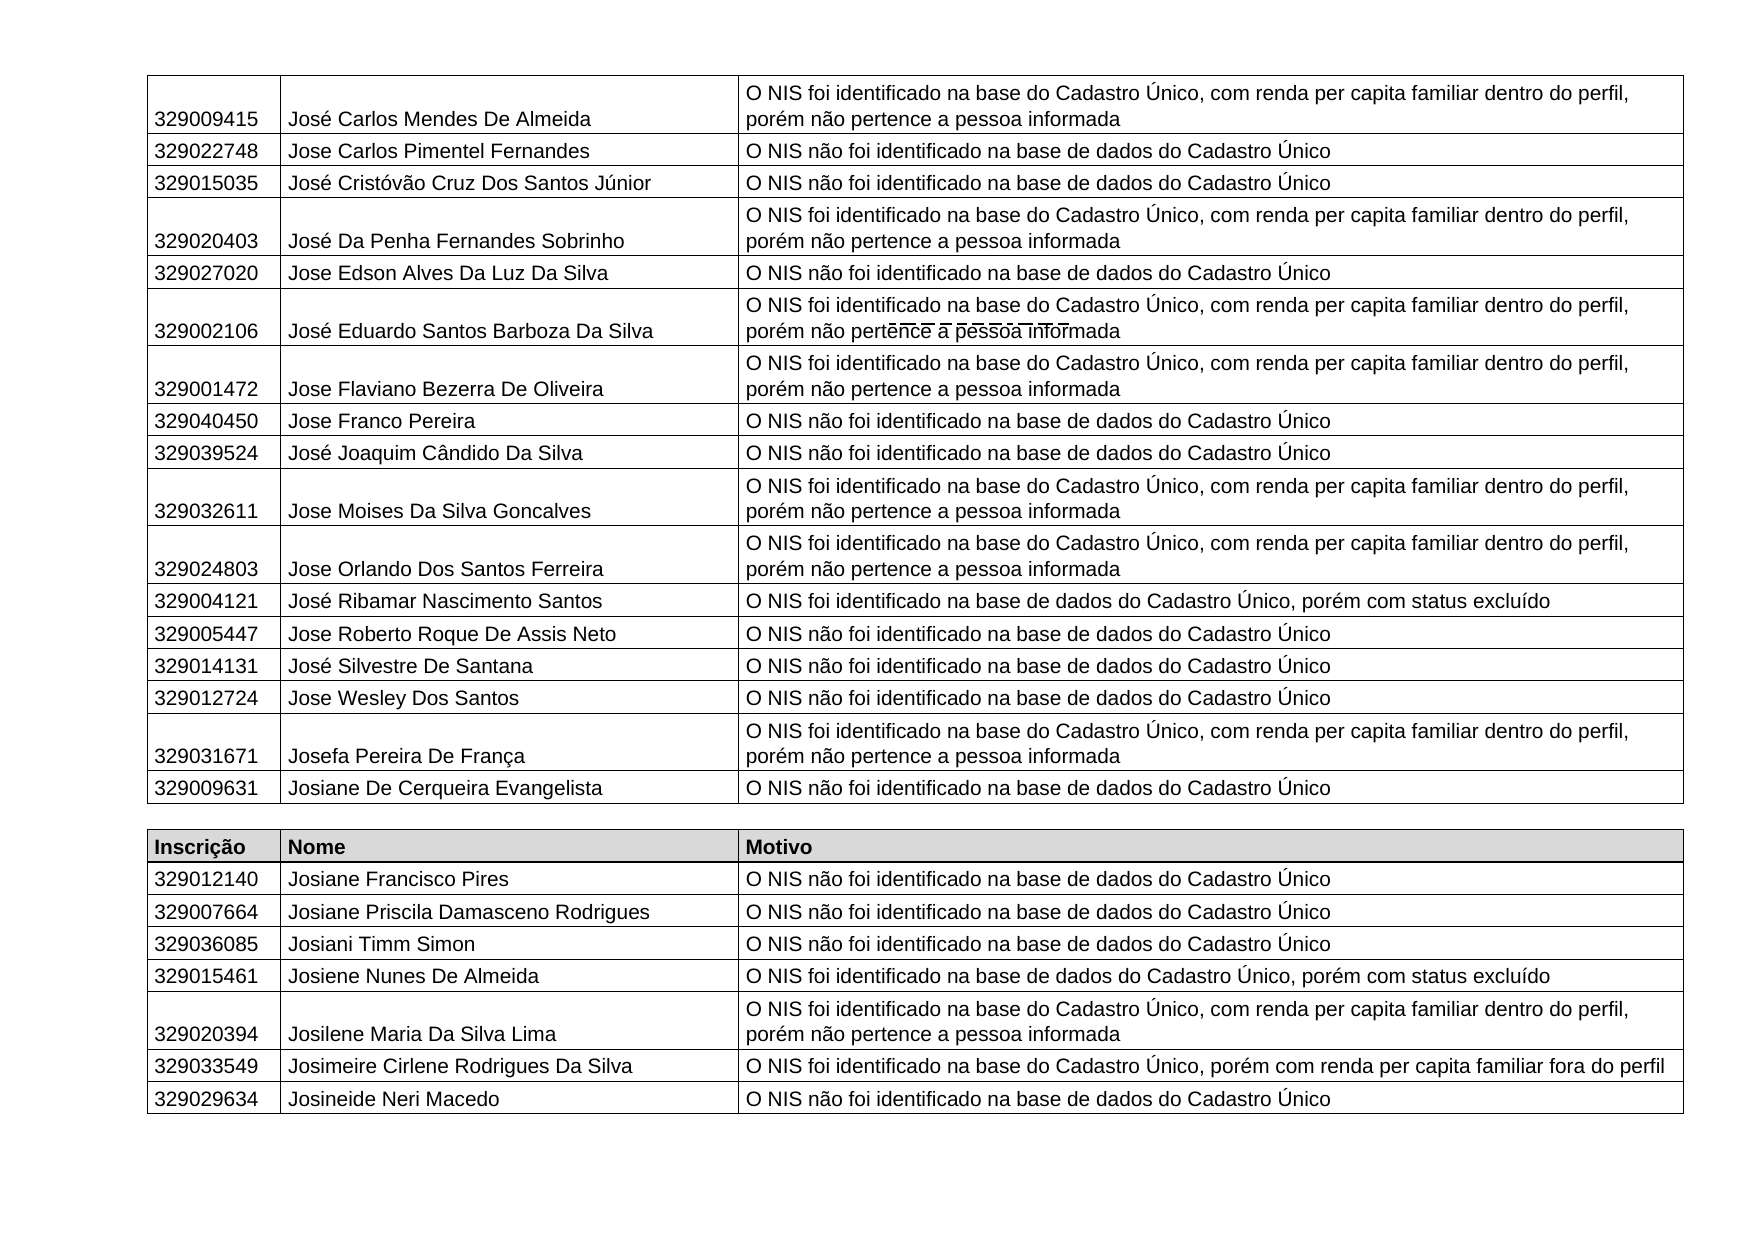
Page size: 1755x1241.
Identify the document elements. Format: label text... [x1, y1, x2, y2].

table_cell Jose Roberto Roque De Assis Neto [281, 617, 738, 648]
table_cell O NIS foi identificado na base do Cadastro Único, com renda per capita familiar dentro do perfil, porém não pertence a pessoa informada [739, 198, 1683, 255]
table_cell Jose Edson Alves Da Luz Da Silva [281, 256, 738, 287]
table_cell Jose Wesley Dos Santos [281, 681, 738, 713]
table_cell José Ribamar Nascimento Santos [281, 584, 738, 616]
table_cell 329004121 [148, 584, 280, 616]
table_cell 329001472 [148, 346, 280, 403]
table_header Inscrição [148, 830, 280, 861]
table_cell 329015035 [148, 166, 280, 197]
table_cell Josiani Timm Simon [281, 927, 738, 958]
table_cell Jose Carlos Pimentel Fernandes [281, 134, 738, 165]
table_cell Josiane De Cerqueira Evangelista [281, 771, 738, 803]
table_cell O NIS foi identificado na base do Cadastro Único, com renda per capita familiar dentro do perfil, porém não pertence a pessoa informada [739, 526, 1683, 583]
table_cell 329012140 [148, 863, 280, 894]
table_cell O NIS não foi identificado na base de dados do Cadastro Único [739, 863, 1683, 894]
table_cell Josefa Pereira De França [281, 714, 738, 770]
table_cell 329009631 [148, 771, 280, 803]
table_cell 329036085 [148, 927, 280, 958]
table_cell O NIS foi identificado na base do Cadastro Único, com renda per capita familiar dentro do perfil, porém não pertence a pessoa informada [739, 469, 1683, 525]
table_cell O NIS não foi identificado na base de dados do Cadastro Único [739, 649, 1683, 680]
table_header Motivo [739, 830, 1683, 861]
table_cell O NIS foi identificado na base do Cadastro Único, com renda per capita familiar dentro do perfil, porém não pertence a pessoa informada [739, 76, 1683, 133]
table_cell O NIS não foi identificado na base de dados do Cadastro Único [739, 617, 1683, 648]
table_cell 329022748 [148, 134, 280, 165]
table_cell 329024803 [148, 526, 280, 583]
table_cell 329015461 [148, 960, 280, 991]
table_cell 329039524 [148, 436, 280, 468]
table_cell José Silvestre De Santana [281, 649, 738, 680]
table_cell 329040450 [148, 404, 280, 435]
table_cell O NIS foi identificado na base do Cadastro Único, com renda per capita familiar dentro do perfil, porém não pertence a pessoa informada [739, 992, 1683, 1048]
table_cell Josiene Nunes De Almeida [281, 960, 738, 991]
table_cell 329027020 [148, 256, 280, 287]
table_cell 329020403 [148, 198, 280, 255]
table_cell O NIS foi identificado na base do Cadastro Único, com renda per capita familiar dentro do perfil, porém não pertence a pessoa informada [739, 289, 1683, 345]
table_cell 329031671 [148, 714, 280, 770]
table_cell O NIS foi identificado na base do Cadastro Único, com renda per capita familiar dentro do perfil, porém não pertence a pessoa informada [739, 714, 1683, 770]
table_cell 329014131 [148, 649, 280, 680]
table_cell Jose Moises Da Silva Goncalves [281, 469, 738, 525]
table_cell O NIS não foi identificado na base de dados do Cadastro Único [739, 1082, 1683, 1113]
table_cell Josimeire Cirlene Rodrigues Da Silva [281, 1050, 738, 1081]
table_cell 329007664 [148, 895, 280, 926]
table_cell O NIS não foi identificado na base de dados do Cadastro Único [739, 256, 1683, 287]
table_cell O NIS não foi identificado na base de dados do Cadastro Único [739, 404, 1683, 435]
table_cell José Cristóvão Cruz Dos Santos Júnior [281, 166, 738, 197]
table_cell José Eduardo Santos Barboza Da Silva [281, 289, 738, 345]
table_cell José Carlos Mendes De Almeida [281, 76, 738, 133]
table_cell O NIS não foi identificado na base de dados do Cadastro Único [739, 927, 1683, 958]
table_cell 329009415 [148, 76, 280, 133]
table_cell O NIS não foi identificado na base de dados do Cadastro Único [739, 134, 1683, 165]
table_cell O NIS foi identificado na base de dados do Cadastro Único, porém com status excluído [739, 960, 1683, 991]
table_cell José Joaquim Cândido Da Silva [281, 436, 738, 468]
table_cell 329002106 [148, 289, 280, 345]
table_cell O NIS não foi identificado na base de dados do Cadastro Único [739, 895, 1683, 926]
table_cell O NIS não foi identificado na base de dados do Cadastro Único [739, 436, 1683, 468]
table_cell 329033549 [148, 1050, 280, 1081]
table_cell 329032611 [148, 469, 280, 525]
table_cell O NIS não foi identificado na base de dados do Cadastro Único [739, 166, 1683, 197]
table_cell Josiane Priscila Damasceno Rodrigues [281, 895, 738, 926]
table_cell O NIS foi identificado na base do Cadastro Único, com renda per capita familiar dentro do perfil, porém não pertence a pessoa informada [739, 346, 1683, 403]
table_cell Jose Franco Pereira [281, 404, 738, 435]
table_cell José Da Penha Fernandes Sobrinho [281, 198, 738, 255]
table_cell O NIS foi identificado na base do Cadastro Único, porém com renda per capita familiar fora do perfil [739, 1050, 1683, 1081]
table_cell Jose Orlando Dos Santos Ferreira [281, 526, 738, 583]
table_cell 329012724 [148, 681, 280, 713]
table_cell Josilene Maria Da Silva Lima [281, 992, 738, 1048]
table_cell 329029634 [148, 1082, 280, 1113]
table_cell Josiane Francisco Pires [281, 863, 738, 894]
table_cell O NIS não foi identificado na base de dados do Cadastro Único [739, 771, 1683, 803]
table_cell 329005447 [148, 617, 280, 648]
table_cell Jose Flaviano Bezerra De Oliveira [281, 346, 738, 403]
table_cell Josineide Neri Macedo [281, 1082, 738, 1113]
table_cell 329020394 [148, 992, 280, 1048]
table_cell O NIS foi identificado na base de dados do Cadastro Único, porém com status excluído [739, 584, 1683, 616]
table_cell O NIS não foi identificado na base de dados do Cadastro Único [739, 681, 1683, 713]
table_header Nome [281, 830, 738, 861]
